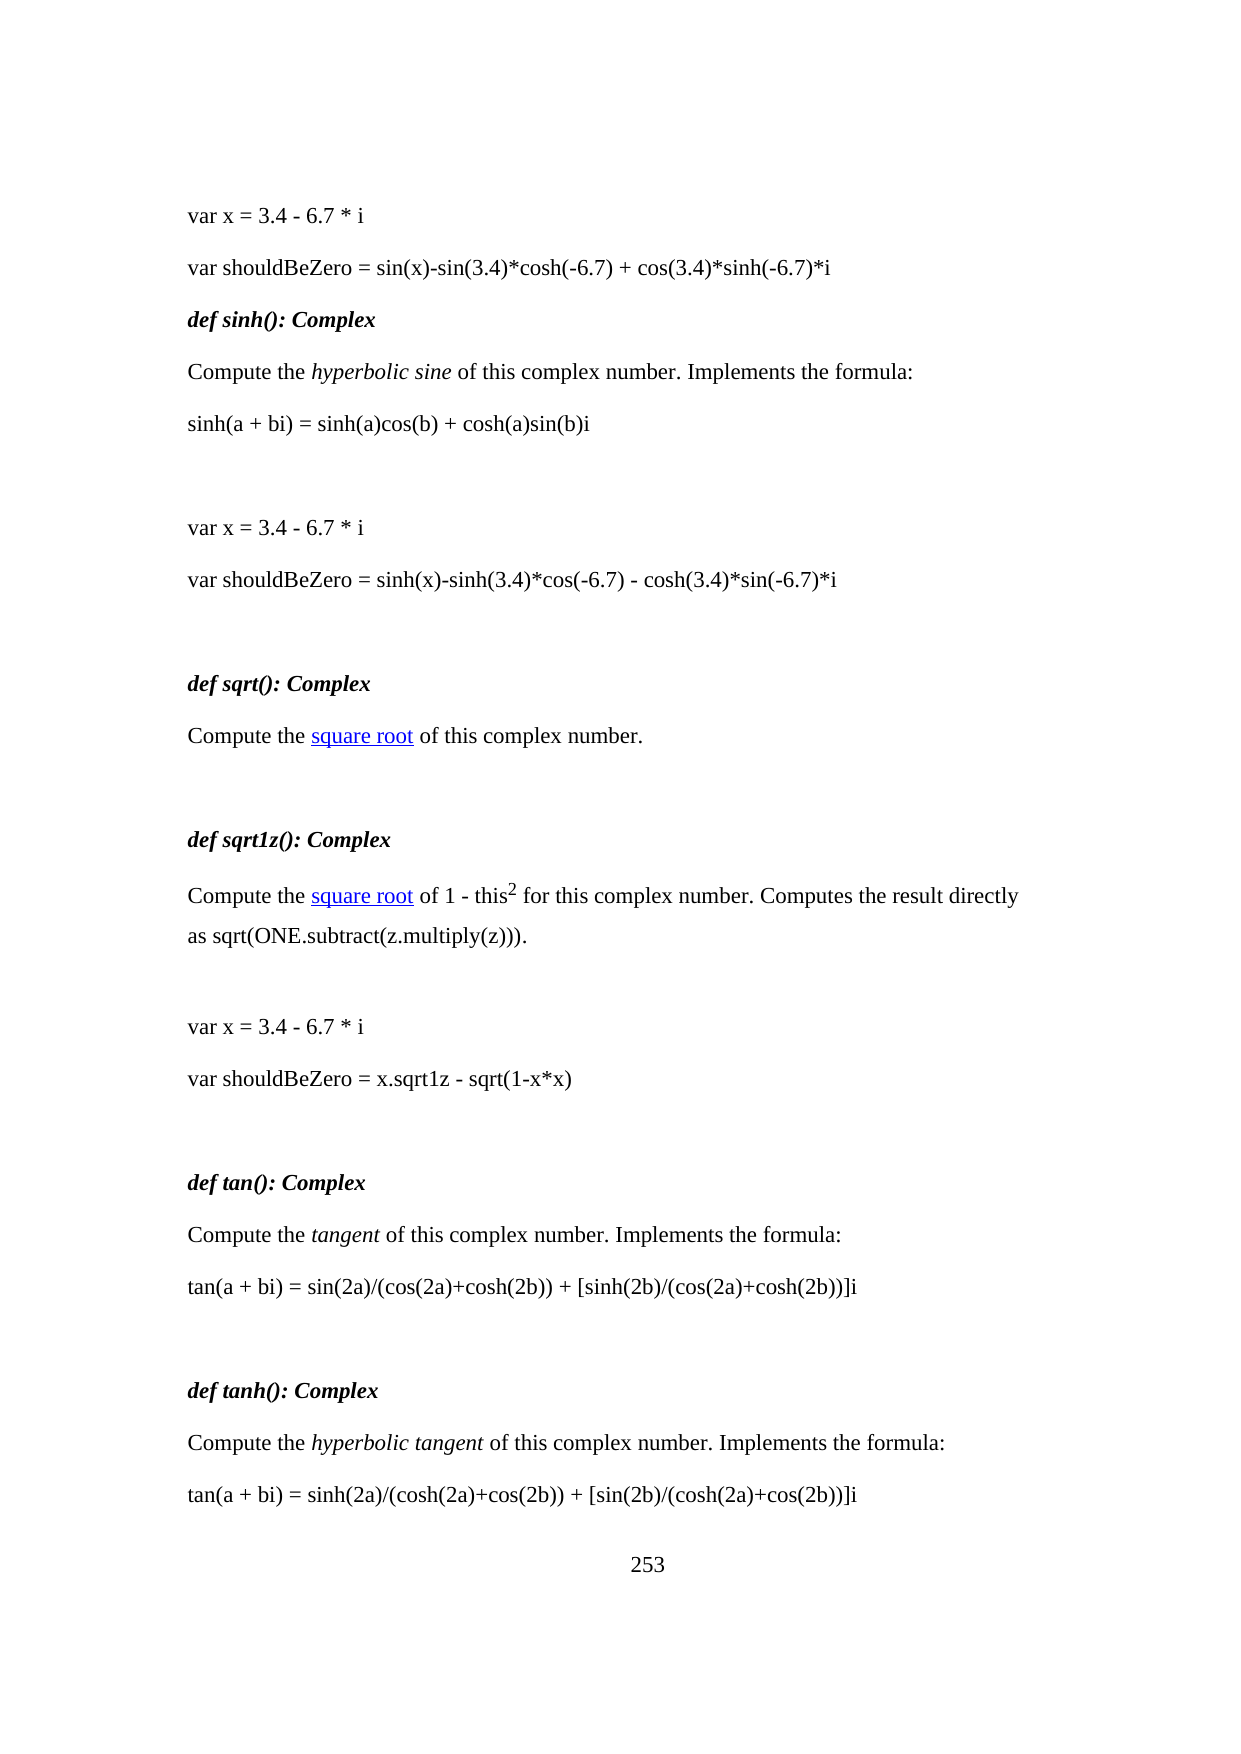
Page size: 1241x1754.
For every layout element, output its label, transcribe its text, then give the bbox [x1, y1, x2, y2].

text Compute the tangent of this complex number. Implements the formula: [187, 1221, 1108, 1247]
text Compute the square root of 1 - this2 for this complex number. Computes the result directly as sqrt(ONE.subtract(z.multiply(z))). [187, 878, 1108, 987]
text var shouldBeZero = sinh(x)-sinh(3.4)*cos(-6.7) - cosh(3.4)*sin(-6.7)*i [187, 566, 1108, 592]
text sinh(a + bi) = sinh(a)cos(b) + cosh(a)sin(b)i [187, 410, 1108, 436]
text Compute the square root of this complex number. [187, 722, 1108, 748]
text def tanh(): Complex [187, 1377, 1108, 1403]
text var shouldBeZero = sin(x)-sin(3.4)*cosh(-6.7) + cos(3.4)*sinh(-6.7)*i [187, 254, 1108, 280]
text def sinh(): Complex [187, 306, 1108, 332]
text Compute the hyperbolic tangent of this complex number. Implements the formula: [187, 1429, 1108, 1455]
text var x = 3.4 - 6.7 * i [187, 514, 1108, 540]
text def sqrt1z(): Complex [187, 826, 1108, 852]
text def sqrt(): Complex [187, 670, 1108, 696]
text Compute the hyperbolic sine of this complex number. Implements the formula: [187, 358, 1108, 384]
text tan(a + bi) = sin(2a)/(cos(2a)+cosh(2b)) + [sinh(2b)/(cos(2a)+cosh(2b))]i [187, 1273, 1108, 1299]
text var x = 3.4 - 6.7 * i [187, 1013, 1108, 1039]
text def tan(): Complex [187, 1169, 1108, 1195]
text var x = 3.4 - 6.7 * i [187, 202, 1108, 228]
text var shouldBeZero = x.sqrt1z - sqrt(1-x*x) [187, 1065, 1108, 1091]
text tan(a + bi) = sinh(2a)/(cosh(2a)+cos(2b)) + [sin(2b)/(cosh(2a)+cos(2b))]i [187, 1481, 1108, 1507]
